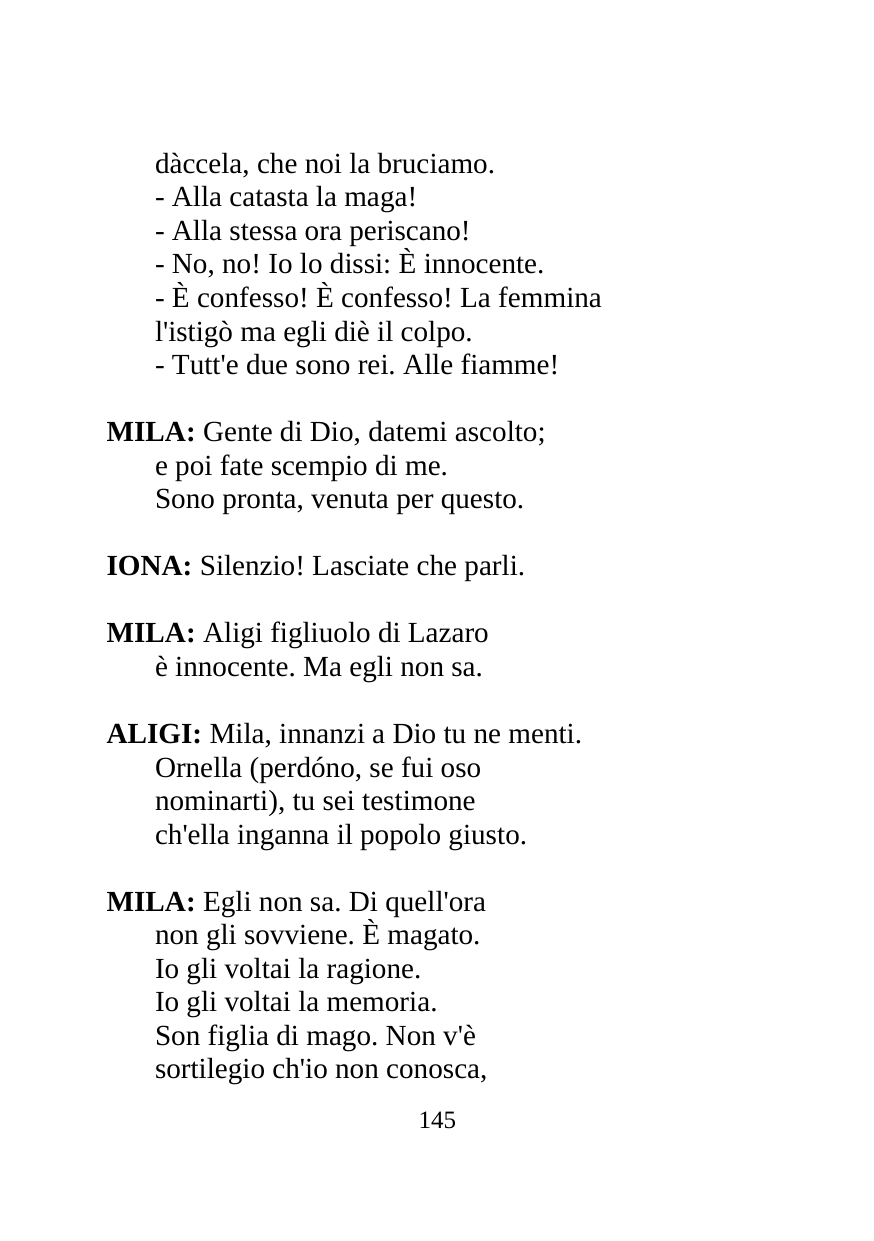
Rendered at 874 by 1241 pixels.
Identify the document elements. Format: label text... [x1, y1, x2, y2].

text MILA: Gente di Dio, datemi ascolto; [106, 414, 768, 448]
text ALIGI: Mila, innanzi a Dio tu ne menti. [106, 716, 768, 750]
text è innocente. Ma egli non sa. [155, 649, 768, 683]
text MILA: Egli non sa. Di quell'ora [106, 884, 768, 917]
text Sono pronta, venuta per questo. [155, 481, 768, 515]
text l'istigò ma egli diè il colpo. [155, 314, 768, 347]
text - Alla stessa ora periscano! [155, 213, 768, 247]
text Io gli voltai la memoria. [155, 984, 768, 1018]
text e poi fate scempio di me. [155, 448, 768, 481]
text - Tutt'e due sono rei. Alle fiamme! [155, 347, 768, 381]
text Ornella (perdóno, se fui oso [155, 750, 768, 783]
text non gli sovviene. È magato. [155, 917, 768, 951]
text - No, no! Io lo dissi: È innocente. [155, 247, 768, 280]
text Io gli voltai la ragione. [155, 951, 768, 984]
text sortilegio ch'io non conosca, [155, 1052, 768, 1085]
text ch'ella inganna il popolo giusto. [155, 817, 768, 850]
text IONA: Silenzio! Lasciate che parli. [106, 548, 768, 582]
text nominarti), tu sei testimone [155, 783, 768, 817]
text MILA: Aligi figliuolo di Lazaro [106, 616, 768, 649]
text - Alla catasta la maga! [155, 179, 768, 213]
text - È confesso! È confesso! La femmina [155, 280, 768, 314]
text Son figlia di mago. Non v'è [155, 1018, 768, 1052]
text dàccela, che noi la bruciamo. [155, 146, 768, 179]
